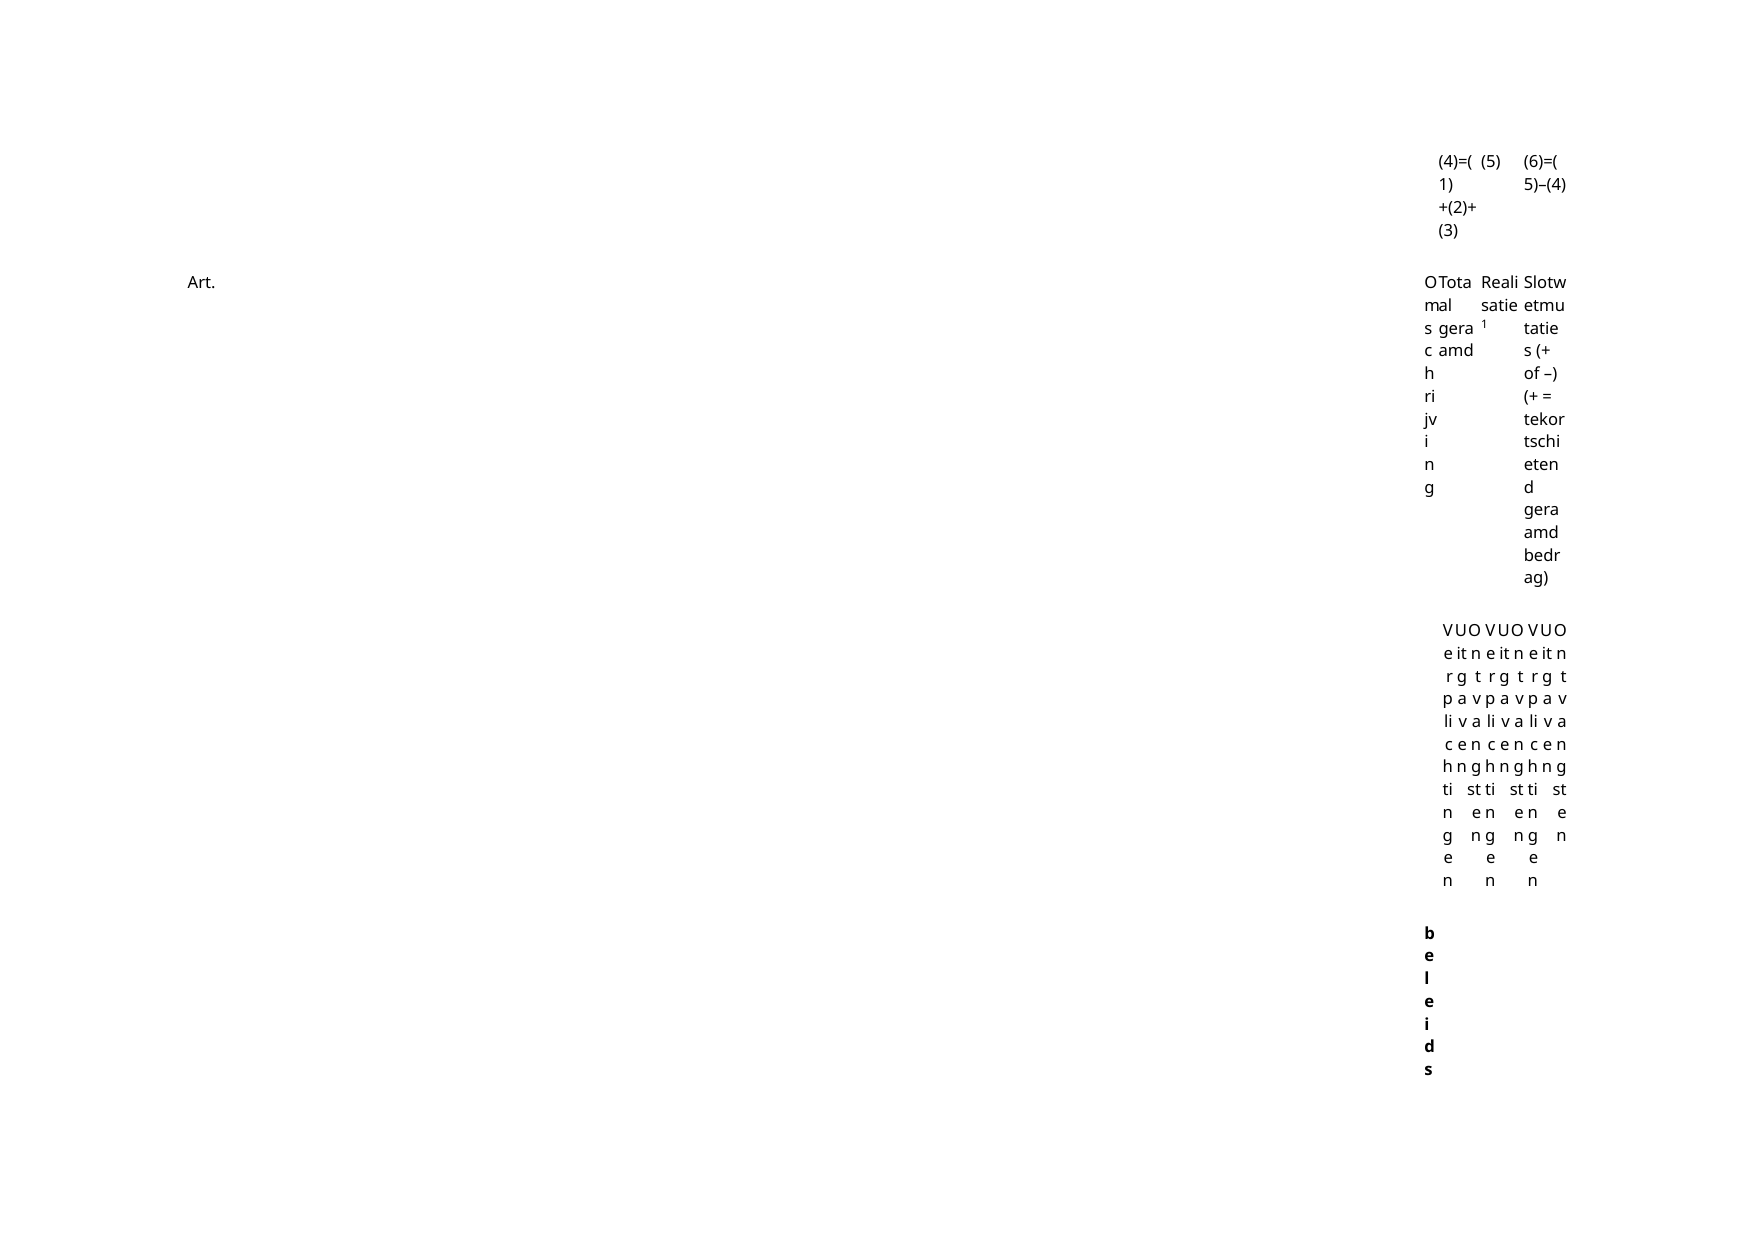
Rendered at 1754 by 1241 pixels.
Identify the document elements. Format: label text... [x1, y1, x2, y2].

table_cell [1424, 619, 1438, 921]
table_cell [1524, 921, 1538, 1080]
table_cell [1509, 921, 1523, 1080]
table_cell [188, 619, 1424, 921]
table_cell [1552, 921, 1566, 1080]
table_header [188, 150, 1424, 271]
table_cell Ontvangsten [1467, 619, 1481, 921]
table_cell Uitgaven [1538, 619, 1552, 921]
table_cell Uitgaven [1453, 619, 1467, 921]
table_cell [1453, 921, 1467, 1080]
table_cell [1438, 921, 1452, 1080]
table_cell [1495, 921, 1509, 1080]
table_header (6)=(5)–(4) [1524, 150, 1566, 271]
table_cell [188, 921, 1424, 1080]
table_header (5) [1481, 150, 1523, 271]
table_cell Verplichtingen [1438, 619, 1452, 921]
table_cell Art. [188, 271, 1424, 619]
table_cell Slotwetmutaties (+ of –) (+ = tekortschietend geraamd bedrag) [1524, 271, 1566, 619]
table_cell Uitgaven [1495, 619, 1509, 921]
table_cell [1481, 921, 1495, 1080]
table_cell beleids [1424, 921, 1438, 1080]
table_header [1424, 150, 1438, 271]
table_header (4)=(1) +(2)+(3) [1438, 150, 1481, 271]
table_cell Totaal geraamd [1438, 271, 1481, 619]
table_cell Realisatie1 [1481, 271, 1523, 619]
table_cell Ontvangsten [1509, 619, 1523, 921]
table_cell [1538, 921, 1552, 1080]
table_cell Ontvangsten [1552, 619, 1566, 921]
table_cell Verplichtingen [1524, 619, 1538, 921]
table_cell [1467, 921, 1481, 1080]
table_cell Omschrijving [1424, 271, 1438, 619]
table_cell Verplichtingen [1481, 619, 1495, 921]
